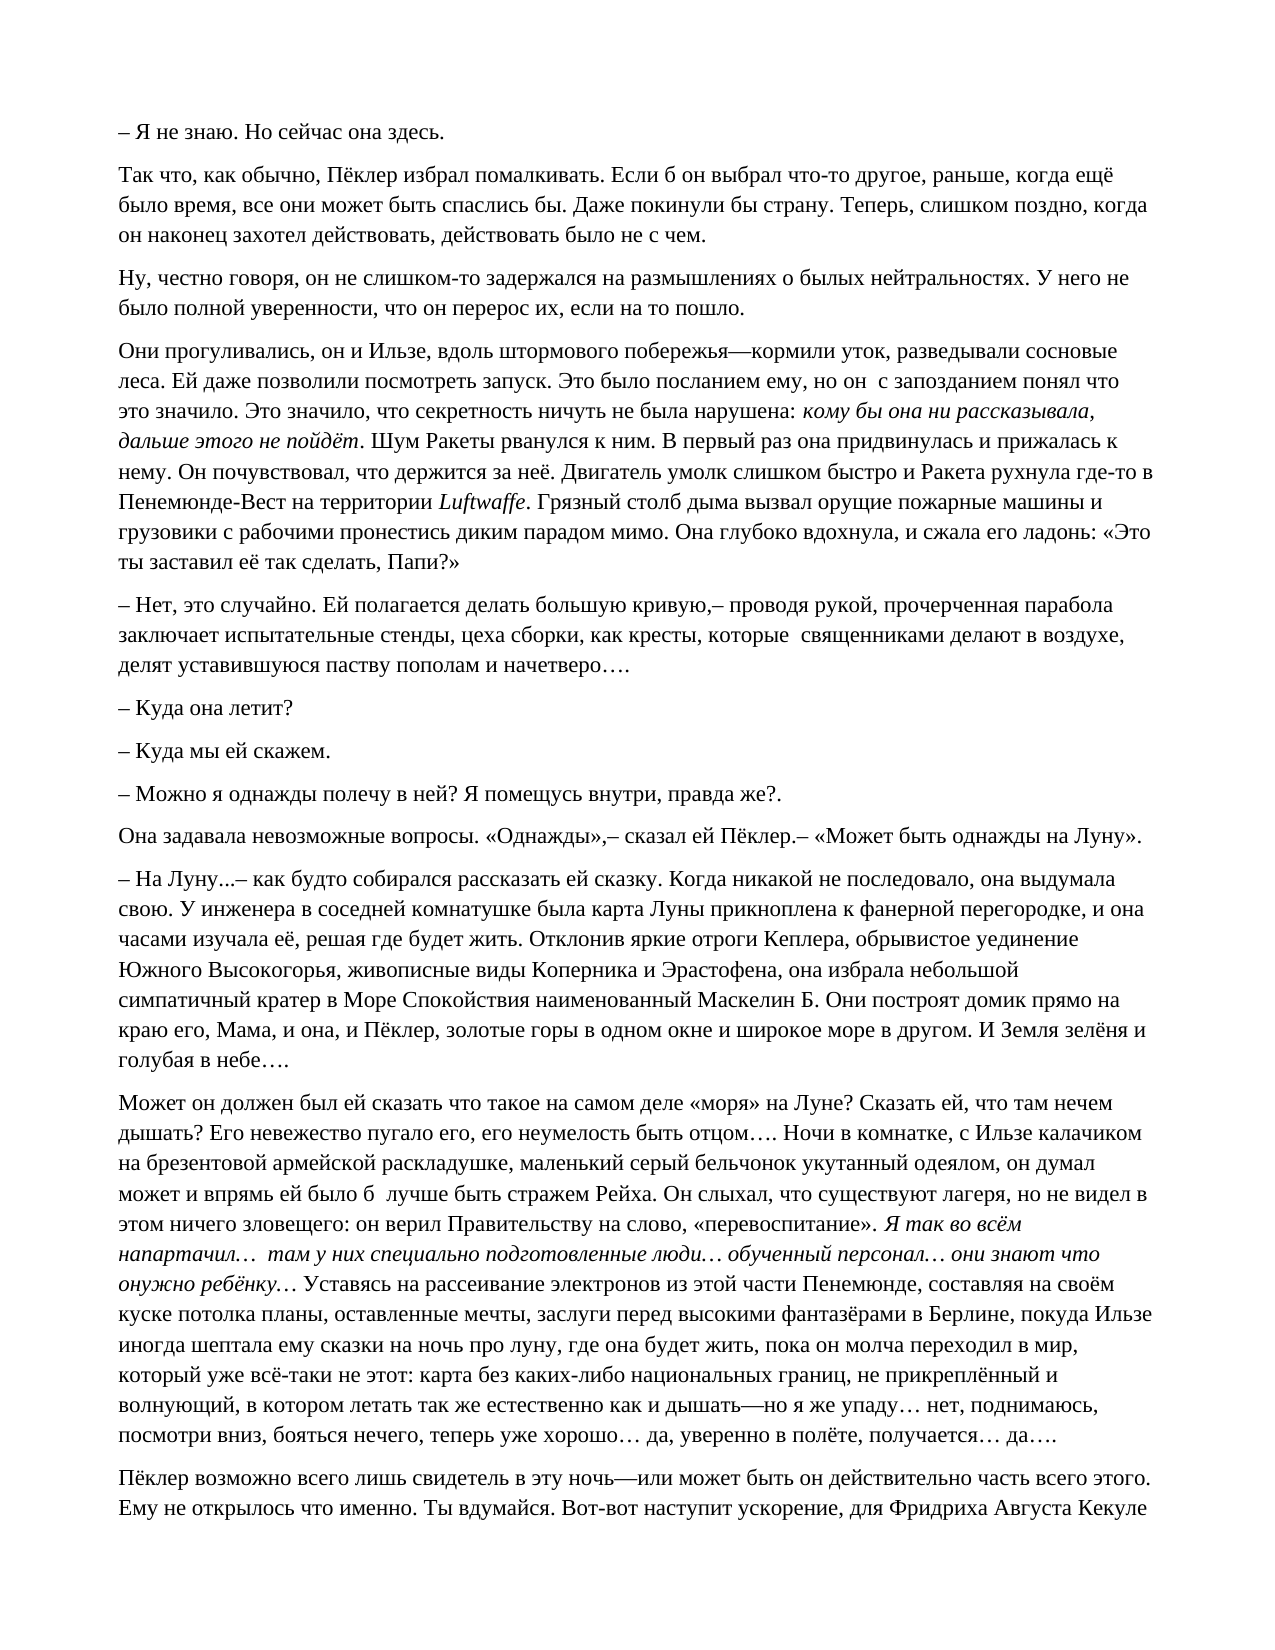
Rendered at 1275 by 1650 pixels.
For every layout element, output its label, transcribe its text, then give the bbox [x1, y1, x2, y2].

text – Куда она летит? [118, 694, 1157, 721]
text – Куда мы ей скажем. [118, 737, 1157, 763]
text Пёклер возможно всего лишь свидетель в эту ночь—или может быть он действительно часть всего этого. Ему не открылось что именно. Ты вдумайся. Вот-вот наступит ускорение, для Фридриха Августа Кекуле [118, 1464, 1157, 1521]
text Они прогуливались, он и Ильзе, вдоль штормового побережья—кормили уток, разведывали сосновые леса. Ей даже позволили посмотреть запуск. Это было посланием ему, но он с запозданием понял что это значило. Это значило, что секретность ничуть не была нарушена: кому бы она ни рассказывала, дальше этого не пойдёт. Шум Ракеты рванулся к ним. В первый раз она придвинулась и прижалась к нему. Он почувствовал, что держится за неё. Двигатель умолк слишком быстро и Ракета рухнула где-то в Пенемюнде-Вест на территории Luftwaffe. Грязный столб дыма вызвал орущие пожарные машины и грузовики с рабочими пронестись диким парадом мимо. Она глубоко вдохнула, и сжала его ладонь: «Это ты заставил её так сделать, Папи?» [118, 337, 1157, 575]
text Так что, как обычно, Пёклер избрал помалкивать. Если б он выбрал что-то другое, раньше, когда ещё было время, все они может быть спаслись бы. Даже покинули бы страну. Теперь, слишком поздно, когда он наконец захотел действовать, действовать было не с чем. [118, 161, 1157, 248]
text Может он должен был ей сказать что такое на самом деле «моря» на Луне? Сказать ей, что там нечем дышать? Его невежество пугало его, его неумелость быть отцом…. Ночи в комнатке, с Ильзе калачиком на брезентовой армейской раскладушке, маленький серый бельчонок укутанный одеялом, он думал может и впрямь ей было б лучше быть стражем Рейха. Он слыхал, что существуют лагеря, но не видел в этом ничего зловещего: он верил Правительству на слово, «перевоспитание». Я так во всём напартачил… там у них специально подготовленные люди… обученный персонал… они знают что онужно ребёнку… Уставясь на рассеивание электронов из этой части Пенемюнде, составляя на своём куске потолка планы, оставленные мечты, заслуги перед высокими фантазёрами в Берлине, покуда Ильзе иногда шептала ему сказки на ночь про луну, где она будет жить, пока он молча переходил в мир, который уже всё-таки не этот: карта без каких-либо национальных границ, не прикреплённый и волнующий, в котором летать так же естественно как и дышать—но я же упаду… нет, поднимаюсь, посмотри вниз, бояться нечего, теперь уже хорошо… да, уверенно в полёте, получается… да…. [118, 1089, 1157, 1448]
text Ну, честно говоря, он не слишком-то задержался на размышлениях о былых нейтральностях. У него не было полной уверенности, что он перерос их, если на то пошло. [118, 264, 1157, 321]
text – Нет, это случайно. Ей полагается делать большую кривую,– проводя рукой, прочерченная парабола заключает испытательные стенды, цеха сборки, как кресты, которые священниками делают в воздухе, делят уставившуюся паству пополам и начетверо…. [118, 591, 1157, 678]
text Она задавала невозможные вопросы. «Однажды»,– сказал ей Пёклер.– «Может быть однажды на Луну». [118, 822, 1157, 849]
text – Можно я однажды полечу в ней? Я помещусь внутри, правда же?. [118, 779, 1157, 806]
text – Я не знаю. Но сейчас она здесь. [118, 118, 1157, 144]
text – На Луну...– как будто собирался рассказать ей сказку. Когда никакой не последовало, она выдумала свою. У инженера в соседней комнатушке была карта Луны прикноплена к фанерной перегородке, и она часами изучала её, решая где будет жить. Отклонив яркие отроги Кеплера, обрывистое уединение Южного Высокогорья, живописные виды Коперника и Эрастофена, она избрала небольшой симпатичный кратер в Море Спокойствия наименованный Маскелин Б. Они построят домик прямо на краю его, Мама, и она, и Пёклер, золотые горы в одном окне и широкое море в другом. И Земля зелёня и голубая в небе…. [118, 865, 1157, 1073]
